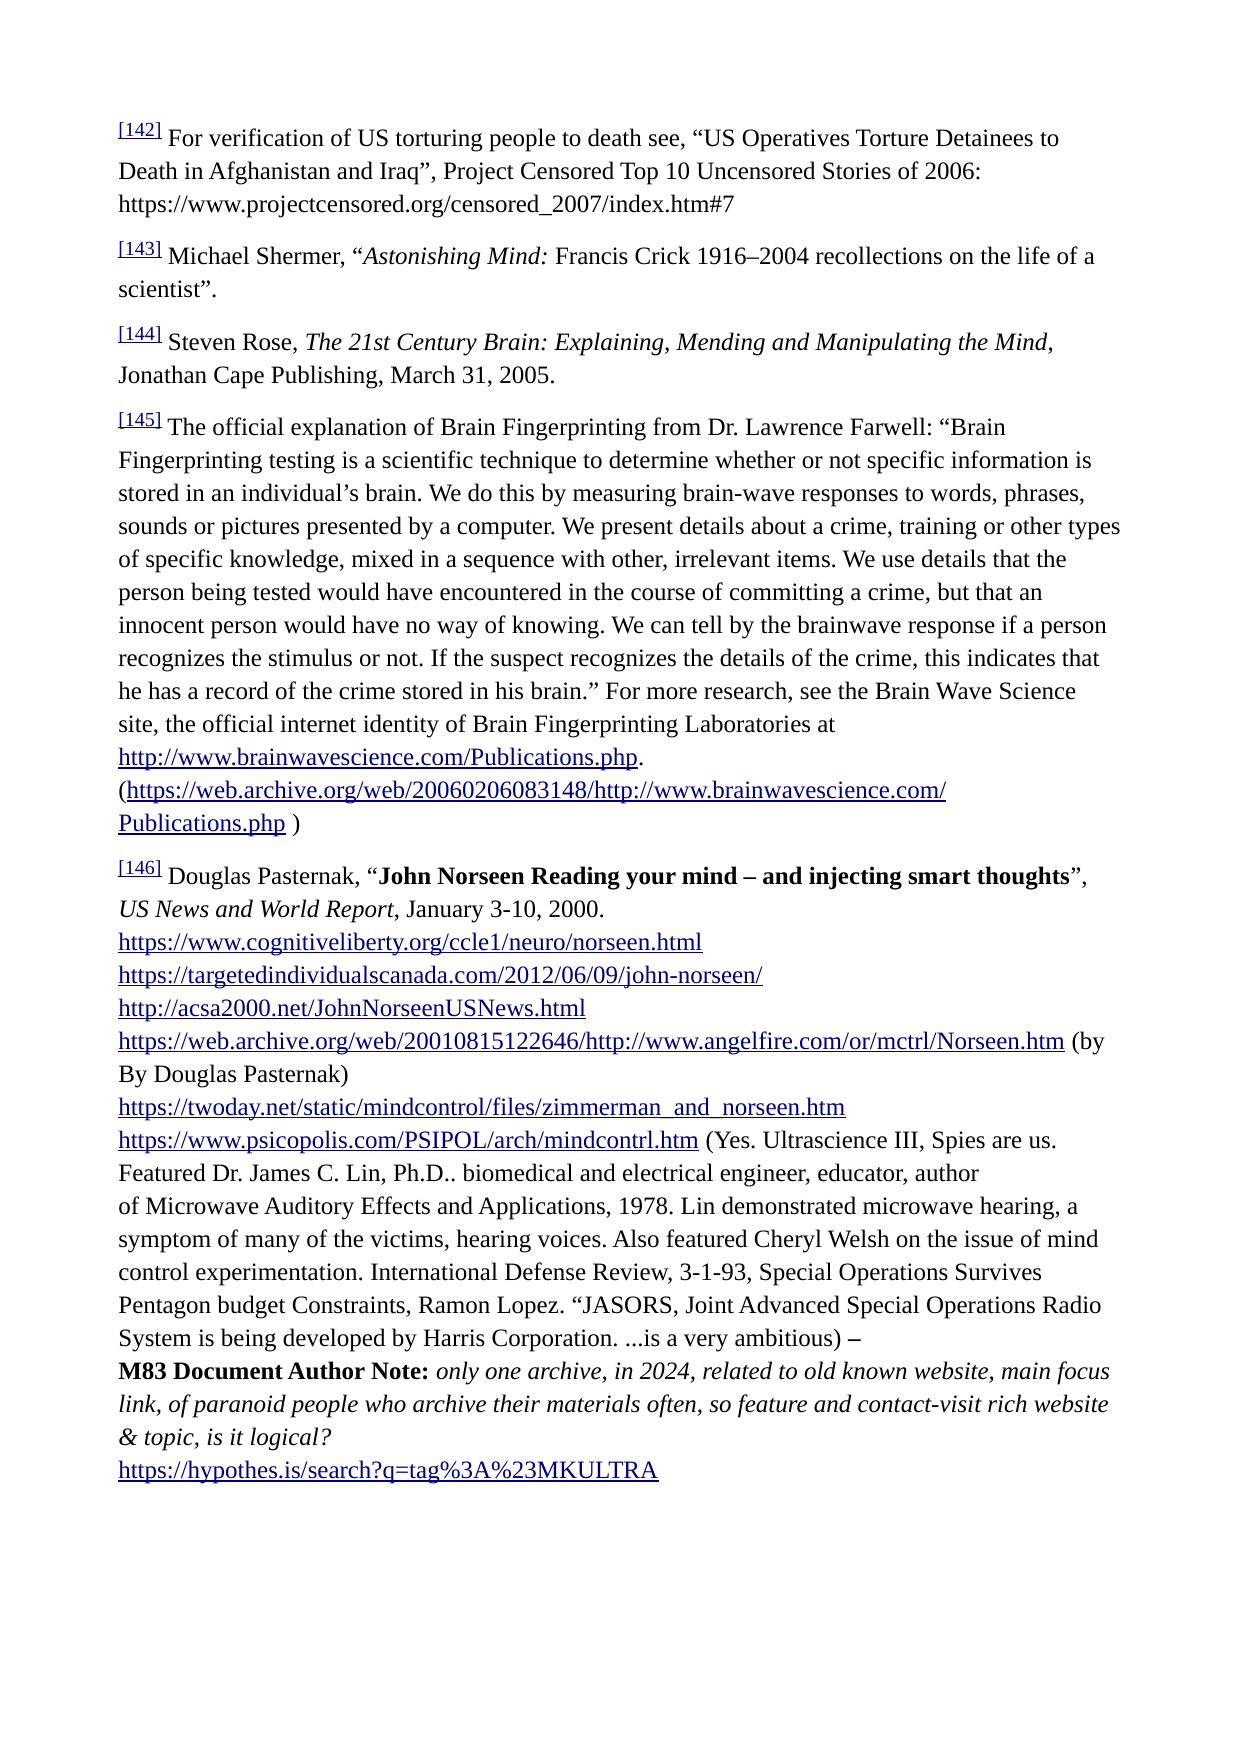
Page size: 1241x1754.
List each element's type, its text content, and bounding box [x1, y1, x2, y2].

text [145] The official explanation of Brain Fingerprinting from Dr. Lawrence Farwell: “Brain Fingerprinting testing is a scientific technique to determine whether or not specific information is stored in an individual’s brain. We do this by measuring brain-wave responses to words, phrases, sounds or pictures presented by a computer. We present details about a crime, training or other types of specific knowledge, mixed in a sequence with other, irrelevant items. We use details that the person being tested would have encountered in the course of committing a crime, but that an innocent person would have no way of knowing. We can tell by the brainwave response if a person recognizes the stimulus or not. If the suspect recognizes the details of the crime, this indicates that he has a record of the crime stored in his brain.” For more research, see the Brain Wave Science site, the official internet identity of Brain Fingerprinting Laboratories at http://www.brainwavescience.com/Publications.php. (https://web.archive.org/web/20060206083148/http://www.brainwavescience.com/Publications.php ) [118, 407, 1122, 837]
text [144] Steven Rose, The 21st Century Brain: Explaining, Mending and Manipulating the Mind, Jonathan Cape Publishing, March 31, 2005. [118, 322, 1122, 388]
text [142] For verification of US torturing people to death see, “US Operatives Torture Detainees to Death in Afghanistan and Iraq”, Project Censored Top 10 Uncensored Stories of 2006: https://www.projectcensored.org/censored_2007/index.htm#7 [118, 118, 1122, 218]
text [146] Douglas Pasternak, “John Norseen Reading your mind – and injecting smart thoughts”, US News and World Report, January 3-10, 2000. https://www.cognitiveliberty.org/ccle1/neuro/norseen.html https://targetedindividualscanada.com/2012/06/09/john-norseen/ http://acsa2000.net/JohnNorseenUSNews.html https://web.archive.org/web/20010815122646/http://www.angelfire.com/or/mctrl/Norseen.htm (by By Douglas Pasternak) https://twoday.net/static/mindcontrol/files/zimmerman_and_norseen.htm https://www.psicopolis.com/PSIPOL/arch/mindcontrl.htm (Yes. Ultrascience III, Spies are us. Featured Dr. James C. Lin, Ph.D.. biomedical and electrical engineer, educator, author of Microwave Auditory Effects and Applications, 1978. Lin demonstrated microwave hearing, a symptom of many of the victims, hearing voices. Also featured Cheryl Welsh on the issue of mind control experimentation. International Defense Review, 3-1-93, Special Operations Survives Pentagon budget Constraints, Ramon Lopez. “JASORS, Joint Advanced Special Operations Radio System is being developed by Harris Corporation. ...is a very ambitious) – M83 Document Author Note: only one archive, in 2024, related to old known website, main focus link, of paranoid people who archive their materials often, so feature and contact-visit rich website & topic, is it logical? https://hypothes.is/search?q=tag%3A%23MKULTRA [118, 856, 1122, 1550]
text [143] Michael Shermer, “Astonishing Mind: Francis Crick 1916–2004 recollections on the life of a scientist”. [118, 237, 1122, 303]
